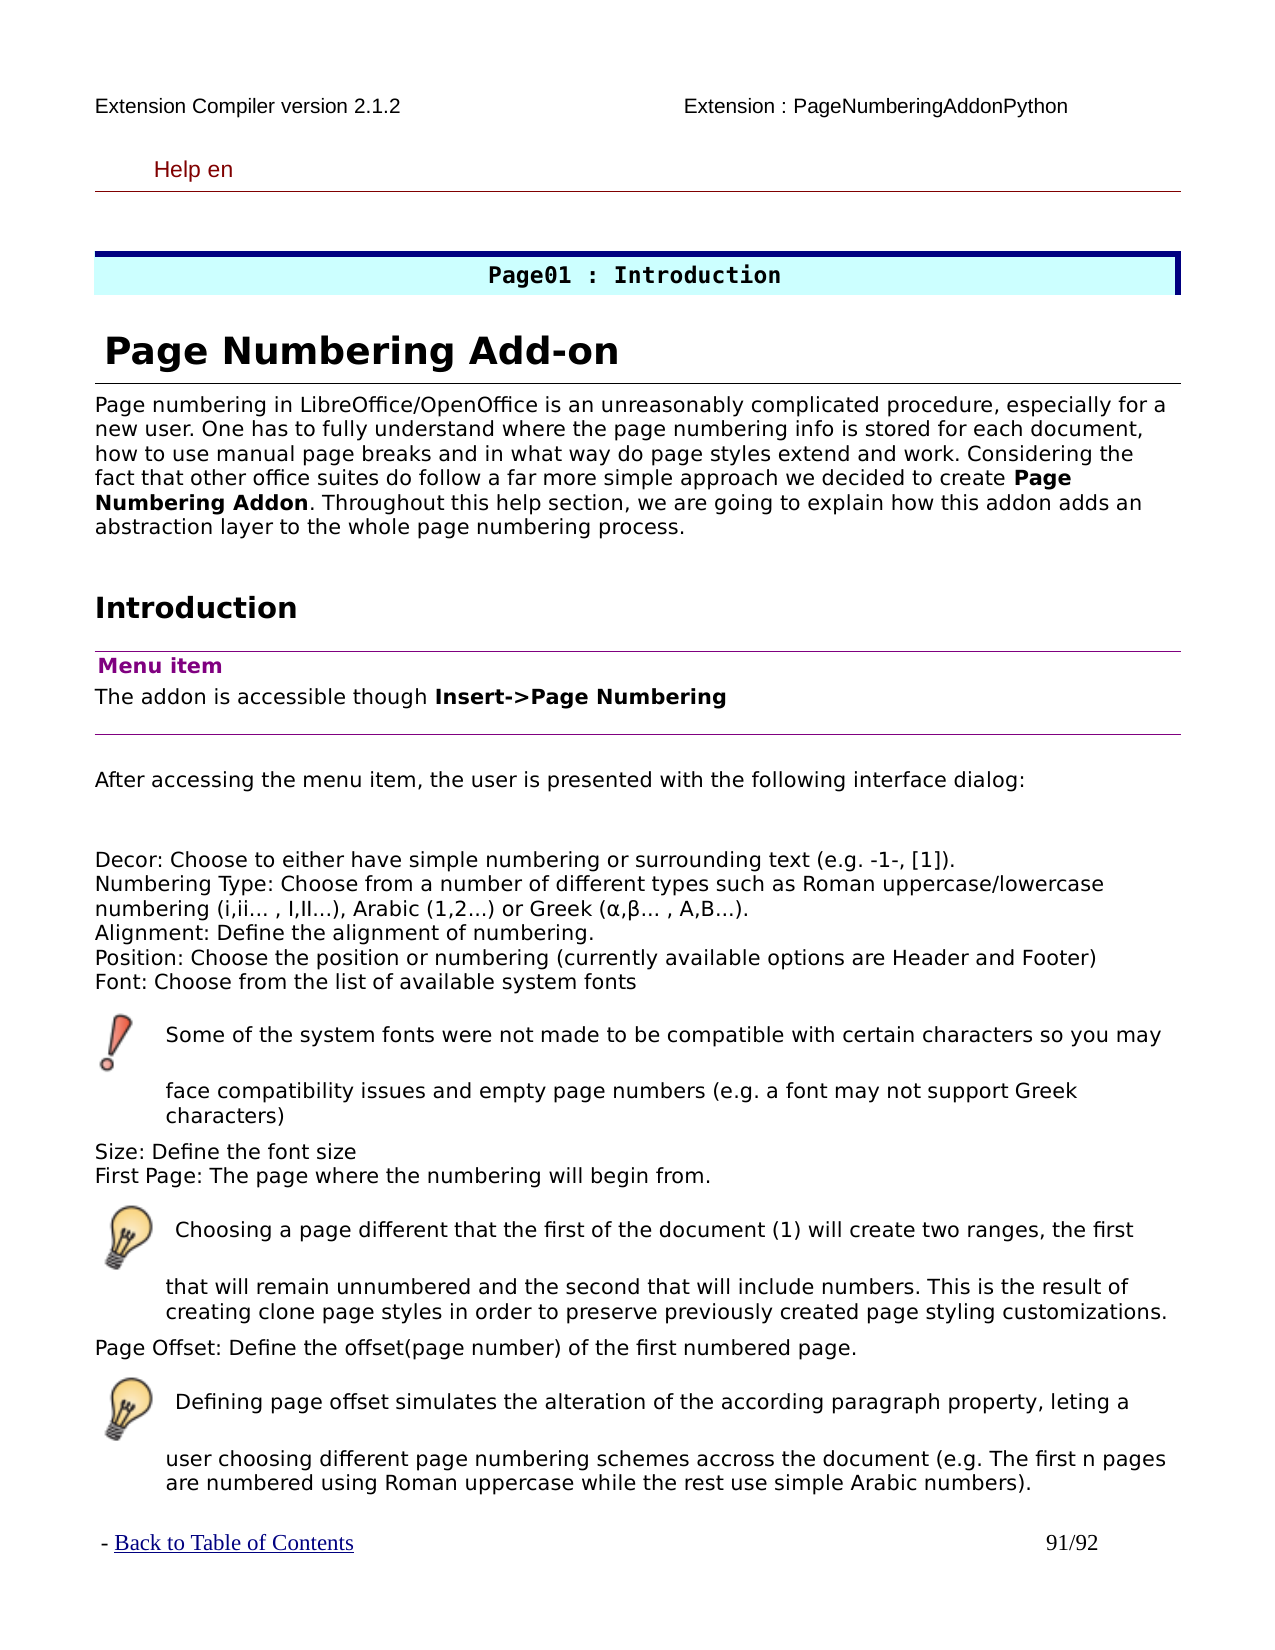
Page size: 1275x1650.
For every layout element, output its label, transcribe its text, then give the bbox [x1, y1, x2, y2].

picture [95, 1373, 163, 1446]
text After accessing the menu item, the user is presented with the following interface dialog: [94, 768, 1181, 817]
list Choosing a page different that the first of the document (1) will create two ranges, the first that will remain unnumbered and the second that will include numbers. This is the result of creating clone page styles in order to preserve previously created page styling customizations. [94, 1201, 1181, 1324]
text Size: Define the font size First Page: The page where the numbering will begin from. [94, 1140, 1181, 1189]
list Some of the system fonts were not made to be compatible with certain characters so you may face compatibility issues and empty page numbers (e.g. a font may not support Greek characters) [94, 1006, 1181, 1128]
text Help en [94, 147, 1181, 192]
text The addon is accessible though Insert->Page Numbering [94, 685, 1181, 709]
text Page numbering in LibreOffice/OpenOffice is an unreasonably complicated procedure, especially for a new user. One has to fully understand where the page numbering info is stored for each document, how to use manual page breaks and in what way do page styles extend and work. Considering the fact that other office suites do follow a far more simple approach we decided to create Page Numbering Addon. Throughout this help section, we are going to explain how this addon adds an abstraction layer to the whole page numbering process. [94, 393, 1181, 539]
text Page Offset: Define the offset(page number) of the first numbered page. [94, 1336, 1181, 1360]
text Page01 : Introduction [94, 252, 1175, 295]
picture [95, 1007, 138, 1079]
list Defining page offset simulates the alteration of the according paragraph property, leting a user choosing different page numbering schemes accross the document (e.g. The first n pages are numbered using Roman uppercase while the rest use simple Arabic numbers). [94, 1372, 1181, 1496]
text Menu item [94, 652, 1181, 682]
picture [95, 1201, 163, 1275]
text Introduction [94, 592, 1181, 626]
text Page Numbering Add-on [94, 320, 1181, 383]
text Decor: Choose to either have simple numbering or surrounding text (e.g. -1-, [1]). Numbering Type: Choose from a number of different types such as Roman uppercase/lowercase numbering (i,ii... , I,II...), Arabic (1,2...) or Greek (α,β... , Α,Β...). Alignment: Define the alignment of numbering. Position: Choose the position or numbering (currently available options are Header and Footer) Font: Choose from the list of available system fonts [94, 848, 1181, 994]
